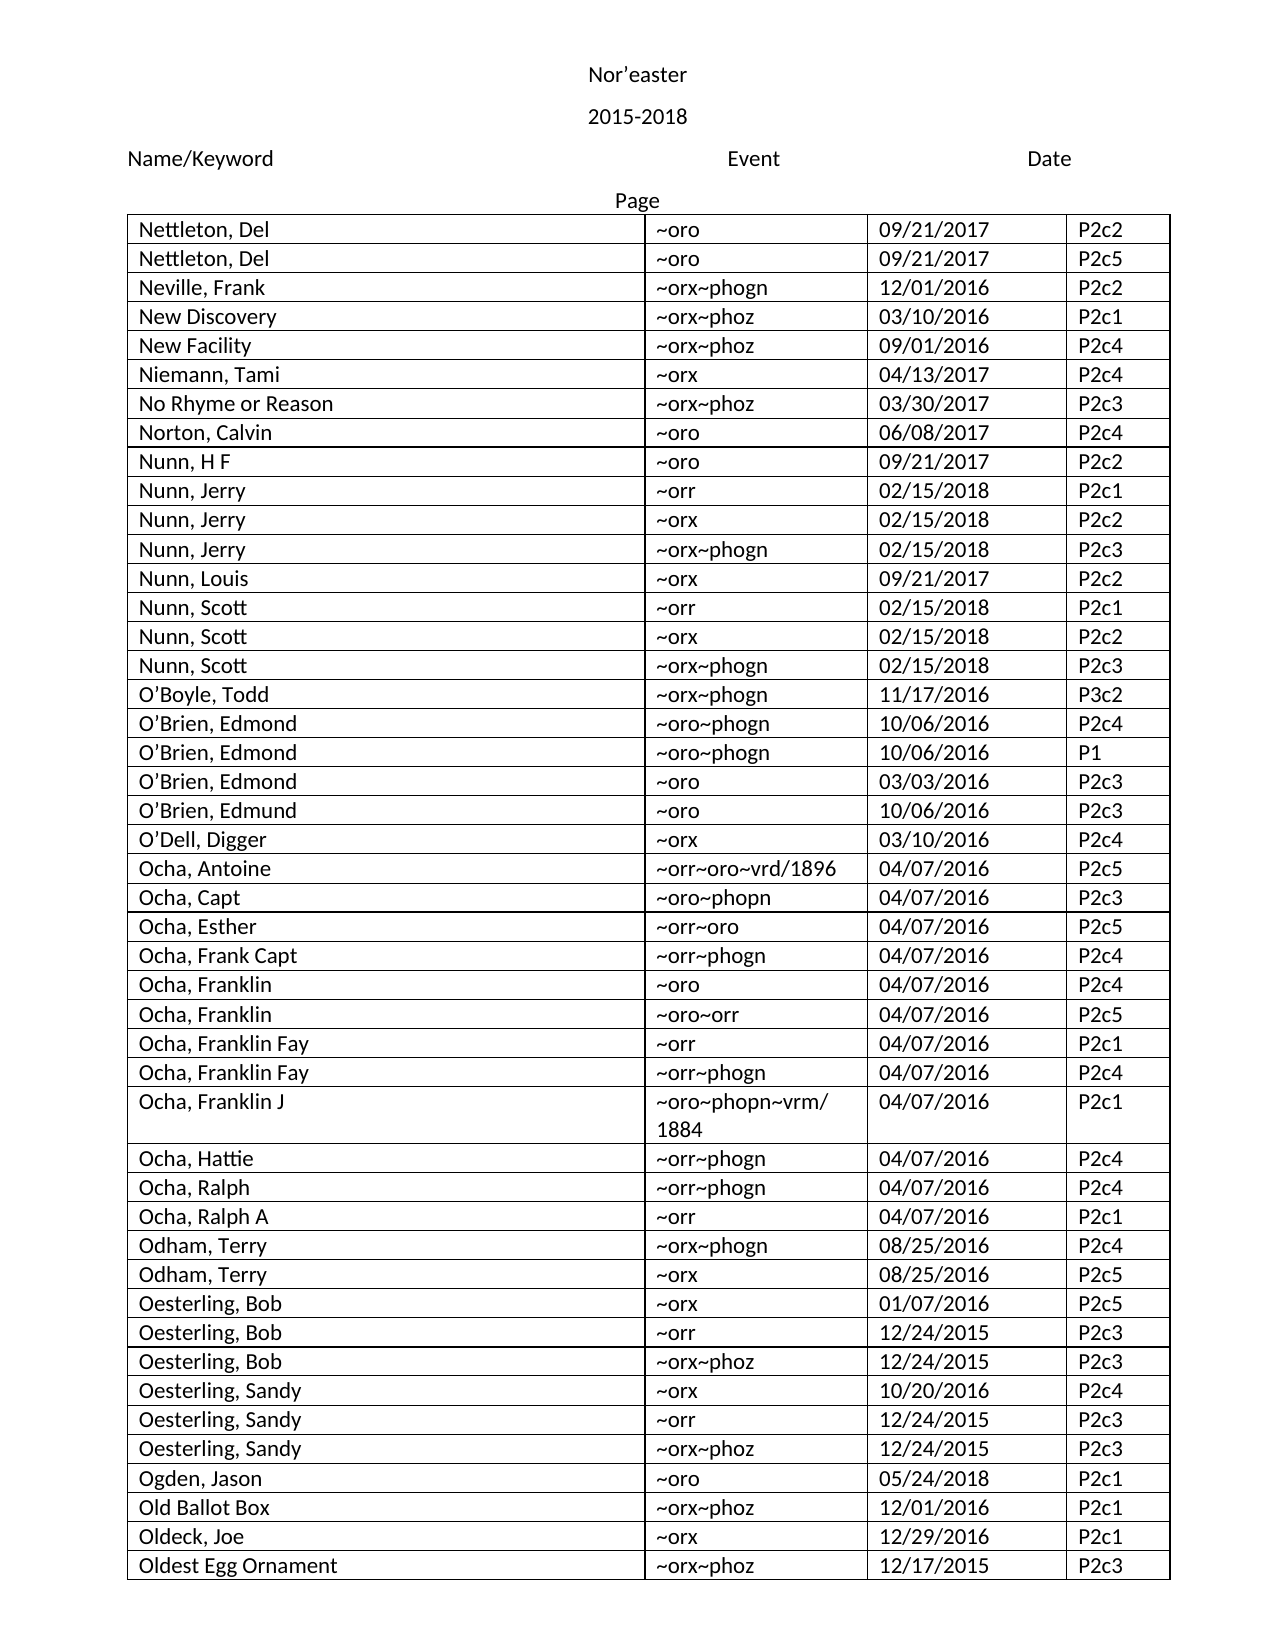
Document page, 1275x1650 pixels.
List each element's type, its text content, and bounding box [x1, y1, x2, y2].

table_cell 12/01/2016 [868, 1493, 1066, 1521]
table_cell 12/24/2015 [868, 1318, 1066, 1346]
table_cell ~orr~oro [646, 913, 867, 941]
table_cell P2c2 [1067, 622, 1169, 650]
table_cell ~oro [646, 1464, 867, 1492]
table_cell P2c3 [1067, 1551, 1169, 1579]
table_cell 04/07/2016 [868, 1202, 1066, 1230]
table_cell Ocha, Franklin [128, 1000, 644, 1028]
table_cell Ocha, Franklin Fay [128, 1029, 644, 1057]
table_cell ~orx~phoz [646, 1435, 867, 1463]
table_cell P2c2 [1067, 273, 1169, 301]
table_cell ~orx~phoz [646, 331, 867, 359]
table_cell ~orx [646, 622, 867, 650]
table_cell P2c4 [1067, 1058, 1169, 1086]
table_cell Nunn, H F [128, 448, 644, 476]
table_cell ~orx~phoz [646, 1551, 867, 1579]
table_cell O’Boyle, Todd [128, 680, 644, 708]
table_cell Oesterling, Sandy [128, 1406, 644, 1433]
table_cell P2c5 [1067, 1289, 1169, 1317]
table_cell 12/24/2015 [868, 1406, 1066, 1433]
table_cell 03/03/2016 [868, 767, 1066, 795]
table_cell Oesterling, Bob [128, 1289, 644, 1317]
table_cell Nunn, Scott [128, 651, 644, 679]
table_cell ~orx~phoz [646, 302, 867, 330]
table_cell 09/21/2017 [868, 244, 1066, 272]
table_cell Ocha, Franklin J [128, 1087, 644, 1143]
table_cell P2c4 [1067, 971, 1169, 999]
table_cell 01/07/2016 [868, 1289, 1066, 1317]
table_cell 04/07/2016 [868, 884, 1066, 911]
table_cell 12/17/2015 [868, 1551, 1066, 1579]
table_cell New Facility [128, 331, 644, 359]
table_cell 10/06/2016 [868, 738, 1066, 766]
table_cell Oldest Egg Ornament [128, 1551, 644, 1579]
table_cell P2c1 [1067, 1522, 1169, 1550]
table_cell ~oro [646, 448, 867, 476]
table_cell P2c1 [1067, 477, 1169, 504]
table_cell ~oro~orr [646, 1000, 867, 1028]
table_cell 12/01/2016 [868, 273, 1066, 301]
table_cell O’Brien, Edmond [128, 767, 644, 795]
table_cell P2c2 [1067, 215, 1169, 243]
table_cell ~orx~phogn [646, 680, 867, 708]
table_cell 05/24/2018 [868, 1464, 1066, 1492]
table_cell P2c3 [1067, 884, 1169, 911]
table_cell 08/25/2016 [868, 1260, 1066, 1288]
table_cell P2c4 [1067, 1376, 1169, 1404]
table_cell P2c4 [1067, 360, 1169, 388]
table_cell O’Dell, Digger [128, 825, 644, 853]
table_cell P2c1 [1067, 1464, 1169, 1492]
table_cell Ogden, Jason [128, 1464, 644, 1492]
table_cell P1 [1067, 738, 1169, 766]
table_cell 04/07/2016 [868, 1173, 1066, 1201]
table_cell 09/01/2016 [868, 331, 1066, 359]
table_cell ~orx [646, 1260, 867, 1288]
table_cell P2c5 [1067, 913, 1169, 941]
table_cell ~orx~phoz [646, 1348, 867, 1375]
table_cell P2c5 [1067, 1260, 1169, 1288]
table_cell 11/17/2016 [868, 680, 1066, 708]
table_cell 04/07/2016 [868, 971, 1066, 999]
table_cell Oesterling, Sandy [128, 1435, 644, 1463]
table_cell P2c4 [1067, 1231, 1169, 1259]
table_cell P2c4 [1067, 1144, 1169, 1172]
table_cell ~oro [646, 767, 867, 795]
table_cell Ocha, Ralph A [128, 1202, 644, 1230]
table_cell 09/21/2017 [868, 564, 1066, 592]
table_cell ~oro [646, 244, 867, 272]
table_cell Oesterling, Bob [128, 1348, 644, 1375]
table_cell 04/07/2016 [868, 1029, 1066, 1057]
table_cell 02/15/2018 [868, 651, 1066, 679]
table_cell 10/06/2016 [868, 709, 1066, 737]
table_cell ~orx [646, 360, 867, 388]
table_cell 06/08/2017 [868, 419, 1066, 446]
table_cell 04/07/2016 [868, 1087, 1066, 1143]
table_cell 12/29/2016 [868, 1522, 1066, 1550]
table_cell ~orr~phogn [646, 1144, 867, 1172]
table_cell 02/15/2018 [868, 477, 1066, 504]
table_cell 09/21/2017 [868, 215, 1066, 243]
table_cell P2c2 [1067, 448, 1169, 476]
table_cell P2c1 [1067, 1029, 1169, 1057]
table_cell P2c1 [1067, 593, 1169, 621]
table_cell P2c3 [1067, 1435, 1169, 1463]
table_cell ~oro [646, 215, 867, 243]
table_cell ~orx~phogn [646, 273, 867, 301]
table_cell 10/20/2016 [868, 1376, 1066, 1404]
table_cell Nunn, Jerry [128, 477, 644, 504]
table_cell 04/07/2016 [868, 942, 1066, 969]
table_cell 04/07/2016 [868, 1144, 1066, 1172]
table_cell ~orx [646, 564, 867, 592]
table_cell ~orx [646, 1289, 867, 1317]
table_cell 02/15/2018 [868, 535, 1066, 563]
table_cell Oesterling, Bob [128, 1318, 644, 1346]
table_cell ~orr~phogn [646, 1173, 867, 1201]
table_cell 10/06/2016 [868, 796, 1066, 824]
table_cell O’Brien, Edmond [128, 738, 644, 766]
table_cell Nettleton, Del [128, 215, 644, 243]
table_cell P2c1 [1067, 1493, 1169, 1521]
table_cell ~orx [646, 506, 867, 534]
table_cell P2c5 [1067, 1000, 1169, 1028]
table_cell 08/25/2016 [868, 1231, 1066, 1259]
table_cell 02/15/2018 [868, 622, 1066, 650]
table_cell ~orx [646, 825, 867, 853]
table_cell Nunn, Jerry [128, 506, 644, 534]
table_cell P2c3 [1067, 535, 1169, 563]
table_cell P2c4 [1067, 331, 1169, 359]
table_cell 02/15/2018 [868, 593, 1066, 621]
table_cell Ocha, Frank Capt [128, 942, 644, 969]
table_cell Ocha, Franklin Fay [128, 1058, 644, 1086]
table_cell Niemann, Tami [128, 360, 644, 388]
table_cell P2c4 [1067, 709, 1169, 737]
table_cell 09/21/2017 [868, 448, 1066, 476]
table_cell ~oro~phopn~vrm/1884 [646, 1087, 867, 1143]
table_cell P2c4 [1067, 1173, 1169, 1201]
table_cell ~orr [646, 1406, 867, 1433]
table_cell 12/24/2015 [868, 1348, 1066, 1375]
table_cell P2c3 [1067, 1318, 1169, 1346]
table_cell ~oro [646, 796, 867, 824]
table_cell ~orx [646, 1376, 867, 1404]
table_cell ~orr [646, 1318, 867, 1346]
table_cell Nunn, Louis [128, 564, 644, 592]
table_cell ~orr [646, 1202, 867, 1230]
table_cell ~orx~phoz [646, 1493, 867, 1521]
table_cell Oesterling, Sandy [128, 1376, 644, 1404]
table_cell P3c2 [1067, 680, 1169, 708]
table_cell 04/07/2016 [868, 1058, 1066, 1086]
table_cell P2c2 [1067, 564, 1169, 592]
table_cell Nettleton, Del [128, 244, 644, 272]
table_cell P2c5 [1067, 244, 1169, 272]
table_cell ~orr [646, 1029, 867, 1057]
table_cell Neville, Frank [128, 273, 644, 301]
table_cell P2c4 [1067, 942, 1169, 969]
table_cell ~orx~phoz [646, 389, 867, 417]
table_cell New Discovery [128, 302, 644, 330]
table_cell Nunn, Jerry [128, 535, 644, 563]
table_cell ~orx [646, 1522, 867, 1550]
table_cell ~oro [646, 419, 867, 446]
table_cell Oldeck, Joe [128, 1522, 644, 1550]
table_cell Ocha, Hattie [128, 1144, 644, 1172]
table_cell No Rhyme or Reason [128, 389, 644, 417]
table_cell ~orr~phogn [646, 1058, 867, 1086]
table_cell ~oro~phopn [646, 884, 867, 911]
table_cell Nunn, Scott [128, 593, 644, 621]
table_cell ~orx~phogn [646, 651, 867, 679]
table_cell 04/07/2016 [868, 854, 1066, 882]
table_cell Ocha, Ralph [128, 1173, 644, 1201]
table_cell 04/07/2016 [868, 1000, 1066, 1028]
table_cell Ocha, Capt [128, 884, 644, 911]
table_cell 04/13/2017 [868, 360, 1066, 388]
table_cell ~orr [646, 593, 867, 621]
table_cell P2c3 [1067, 389, 1169, 417]
table_cell ~oro~phogn [646, 738, 867, 766]
table_cell Ocha, Esther [128, 913, 644, 941]
table_cell P2c2 [1067, 506, 1169, 534]
table_cell P2c3 [1067, 796, 1169, 824]
table_cell 12/24/2015 [868, 1435, 1066, 1463]
table_cell Odham, Terry [128, 1260, 644, 1288]
table_cell Ocha, Antoine [128, 854, 644, 882]
table_cell Ocha, Franklin [128, 971, 644, 999]
table_cell P2c3 [1067, 1406, 1169, 1433]
table_cell ~orr~oro~vrd/1896 [646, 854, 867, 882]
table_cell 03/30/2017 [868, 389, 1066, 417]
table_cell ~orx~phogn [646, 535, 867, 563]
table_cell 03/10/2016 [868, 302, 1066, 330]
table_cell Odham, Terry [128, 1231, 644, 1259]
table_cell P2c1 [1067, 1087, 1169, 1143]
table_cell P2c3 [1067, 651, 1169, 679]
table_cell P2c1 [1067, 302, 1169, 330]
table_cell P2c5 [1067, 854, 1169, 882]
table_cell P2c3 [1067, 767, 1169, 795]
table_cell P2c4 [1067, 825, 1169, 853]
table_cell ~orx~phogn [646, 1231, 867, 1259]
table_cell P2c4 [1067, 419, 1169, 446]
table_cell ~oro [646, 971, 867, 999]
table_cell P2c3 [1067, 1348, 1169, 1375]
table_cell 02/15/2018 [868, 506, 1066, 534]
table_cell 03/10/2016 [868, 825, 1066, 853]
table_cell Norton, Calvin [128, 419, 644, 446]
table_cell O’Brien, Edmund [128, 796, 644, 824]
table_cell Old Ballot Box [128, 1493, 644, 1521]
table_cell ~orr [646, 477, 867, 504]
table_cell O’Brien, Edmond [128, 709, 644, 737]
table_cell ~orr~phogn [646, 942, 867, 969]
table_cell 04/07/2016 [868, 913, 1066, 941]
table_cell Nunn, Scott [128, 622, 644, 650]
table_cell P2c1 [1067, 1202, 1169, 1230]
table_cell ~oro~phogn [646, 709, 867, 737]
